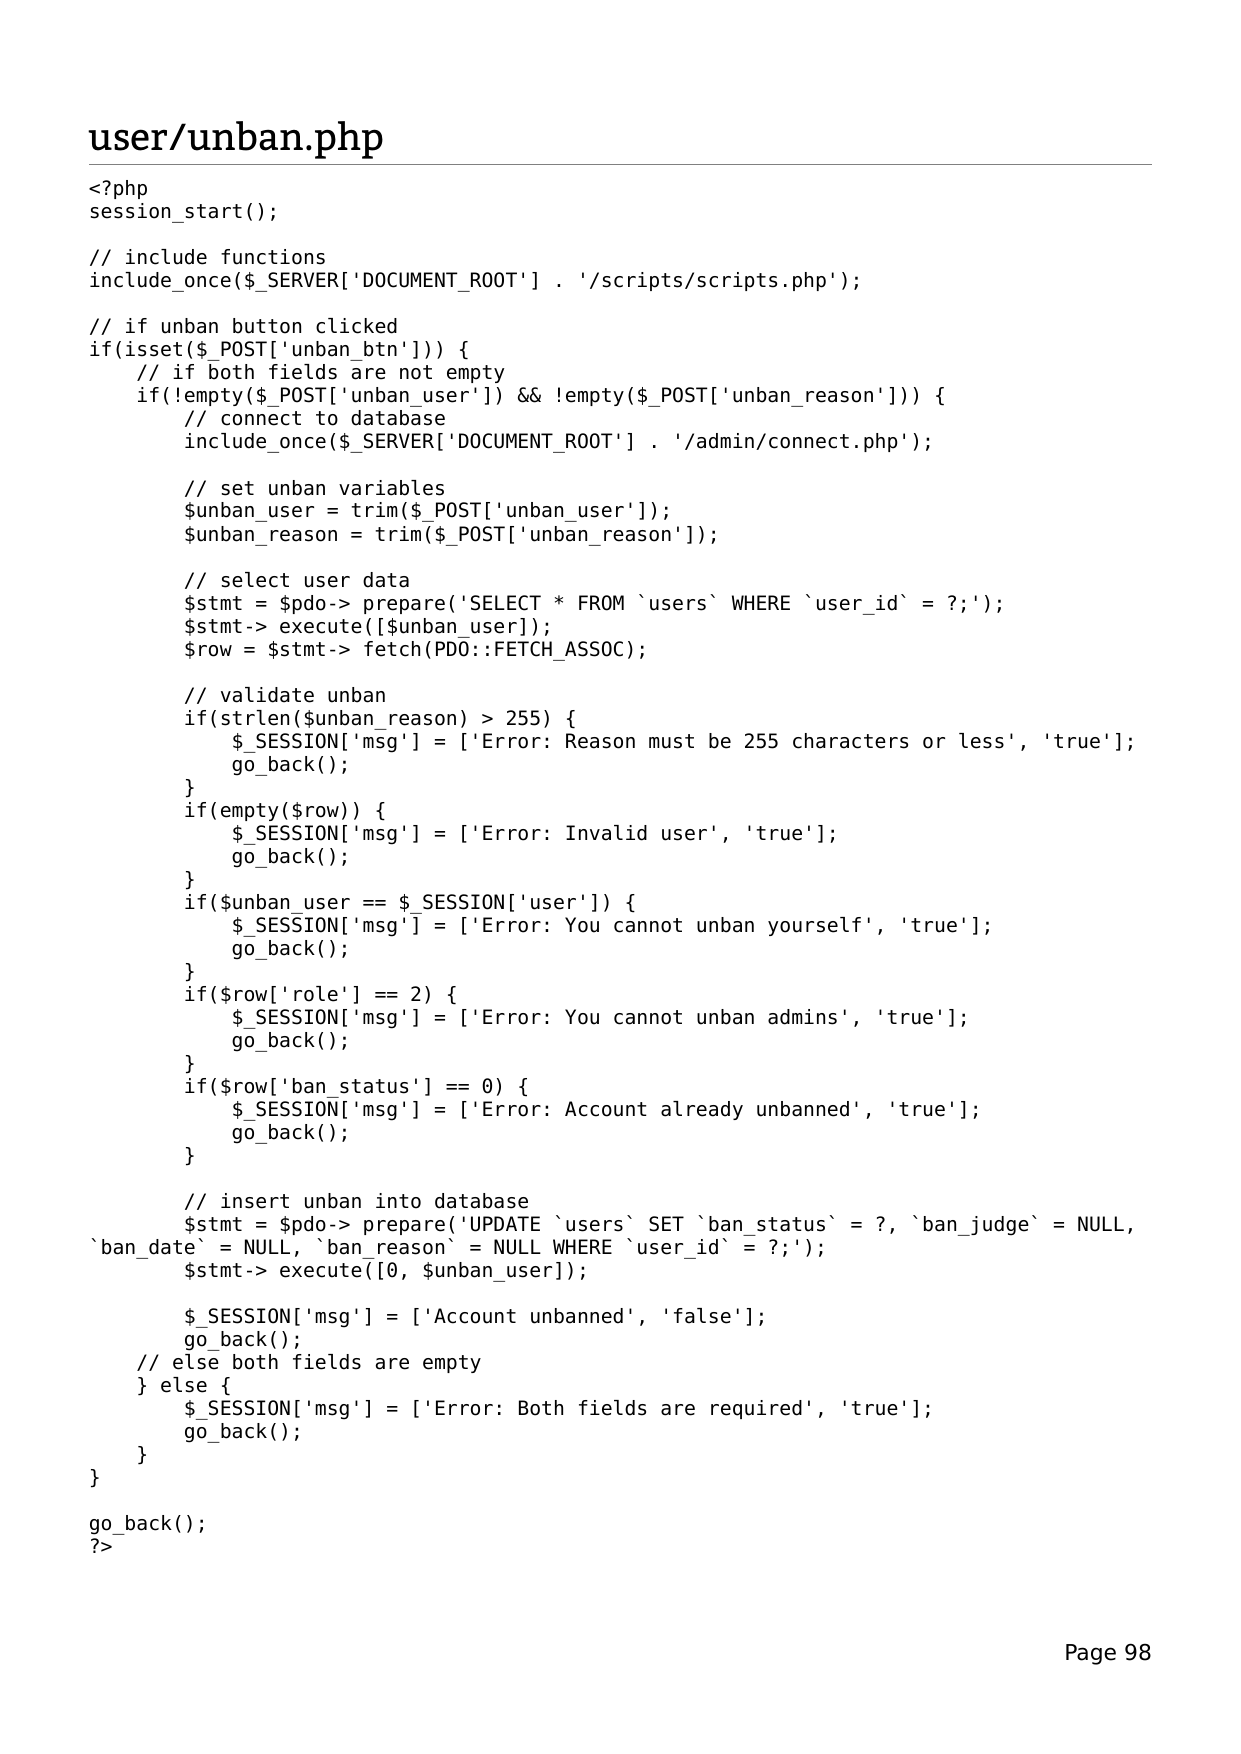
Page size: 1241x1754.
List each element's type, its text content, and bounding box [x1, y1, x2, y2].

text ?> [88, 1536, 1152, 1558]
text go_back(); [88, 1121, 1152, 1144]
text // include functions [88, 246, 1152, 269]
text go_back(); [88, 1512, 1152, 1536]
text } else { [88, 1374, 1152, 1397]
text $_SESSION['msg'] = ['Error: Account already unbanned', 'true']; [88, 1098, 1152, 1121]
text if(strlen($unban_reason) > 255) { [88, 707, 1152, 730]
text go_back(); [88, 753, 1152, 776]
text // select user data [88, 569, 1152, 592]
text go_back(); [88, 845, 1152, 868]
text if(empty($row)) { [88, 799, 1152, 822]
text } [88, 960, 1152, 983]
subtitle user/unban.php [88, 113, 1152, 165]
text go_back(); [88, 937, 1152, 960]
text $stmt-> execute([0, $unban_user]); [88, 1259, 1152, 1282]
text session_start(); [88, 200, 1152, 223]
text include_once($_SERVER['DOCUMENT_ROOT'] . '/scripts/scripts.php'); [88, 269, 1152, 292]
text // connect to database [88, 407, 1152, 431]
text $_SESSION['msg'] = ['Error: Invalid user', 'true']; [88, 822, 1152, 845]
text $stmt = $pdo-> prepare('UPDATE `users` SET `ban_status` = ?, `ban_judge` = NULL, `ban_date` = NULL, `ban_reason` = NULL WHERE `user_id` = ?;'); [88, 1213, 1152, 1259]
text } [88, 1466, 1152, 1489]
text // else both fields are empty [88, 1351, 1152, 1374]
text include_once($_SERVER['DOCUMENT_ROOT'] . '/admin/connect.php'); [88, 431, 1152, 453]
text // validate unban [88, 684, 1152, 707]
text } [88, 776, 1152, 799]
text if($unban_user == $_SESSION['user']) { [88, 891, 1152, 914]
text $unban_user = trim($_POST['unban_user']); [88, 499, 1152, 523]
text if(!empty($_POST['unban_user']) && !empty($_POST['unban_reason'])) { [88, 384, 1152, 407]
text // insert unban into database [88, 1190, 1152, 1213]
text $_SESSION['msg'] = ['Account unbanned', 'false']; [88, 1305, 1152, 1328]
text $_SESSION['msg'] = ['Error: Reason must be 255 characters or less', 'true']; [88, 730, 1152, 753]
text } [88, 1443, 1152, 1466]
text $row = $stmt-> fetch(PDO::FETCH_ASSOC); [88, 638, 1152, 661]
text go_back(); [88, 1029, 1152, 1052]
text if($row['ban_status'] == 0) { [88, 1075, 1152, 1098]
text $stmt = $pdo-> prepare('SELECT * FROM `users` WHERE `user_id` = ?;'); [88, 592, 1152, 615]
text if(isset($_POST['unban_btn'])) { [88, 338, 1152, 361]
text $_SESSION['msg'] = ['Error: You cannot unban admins', 'true']; [88, 1006, 1152, 1029]
text // set unban variables [88, 477, 1152, 499]
text } [88, 868, 1152, 891]
text $_SESSION['msg'] = ['Error: You cannot unban yourself', 'true']; [88, 914, 1152, 937]
text } [88, 1144, 1152, 1167]
text $_SESSION['msg'] = ['Error: Both fields are required', 'true']; [88, 1397, 1152, 1420]
text if($row['role'] == 2) { [88, 983, 1152, 1006]
text go_back(); [88, 1420, 1152, 1443]
text $unban_reason = trim($_POST['unban_reason']); [88, 523, 1152, 546]
text go_back(); [88, 1328, 1152, 1351]
text // if unban button clicked [88, 315, 1152, 338]
text // if both fields are not empty [88, 361, 1152, 384]
text $stmt-> execute([$unban_user]); [88, 615, 1152, 638]
text <?php [88, 177, 1152, 200]
text } [88, 1052, 1152, 1075]
